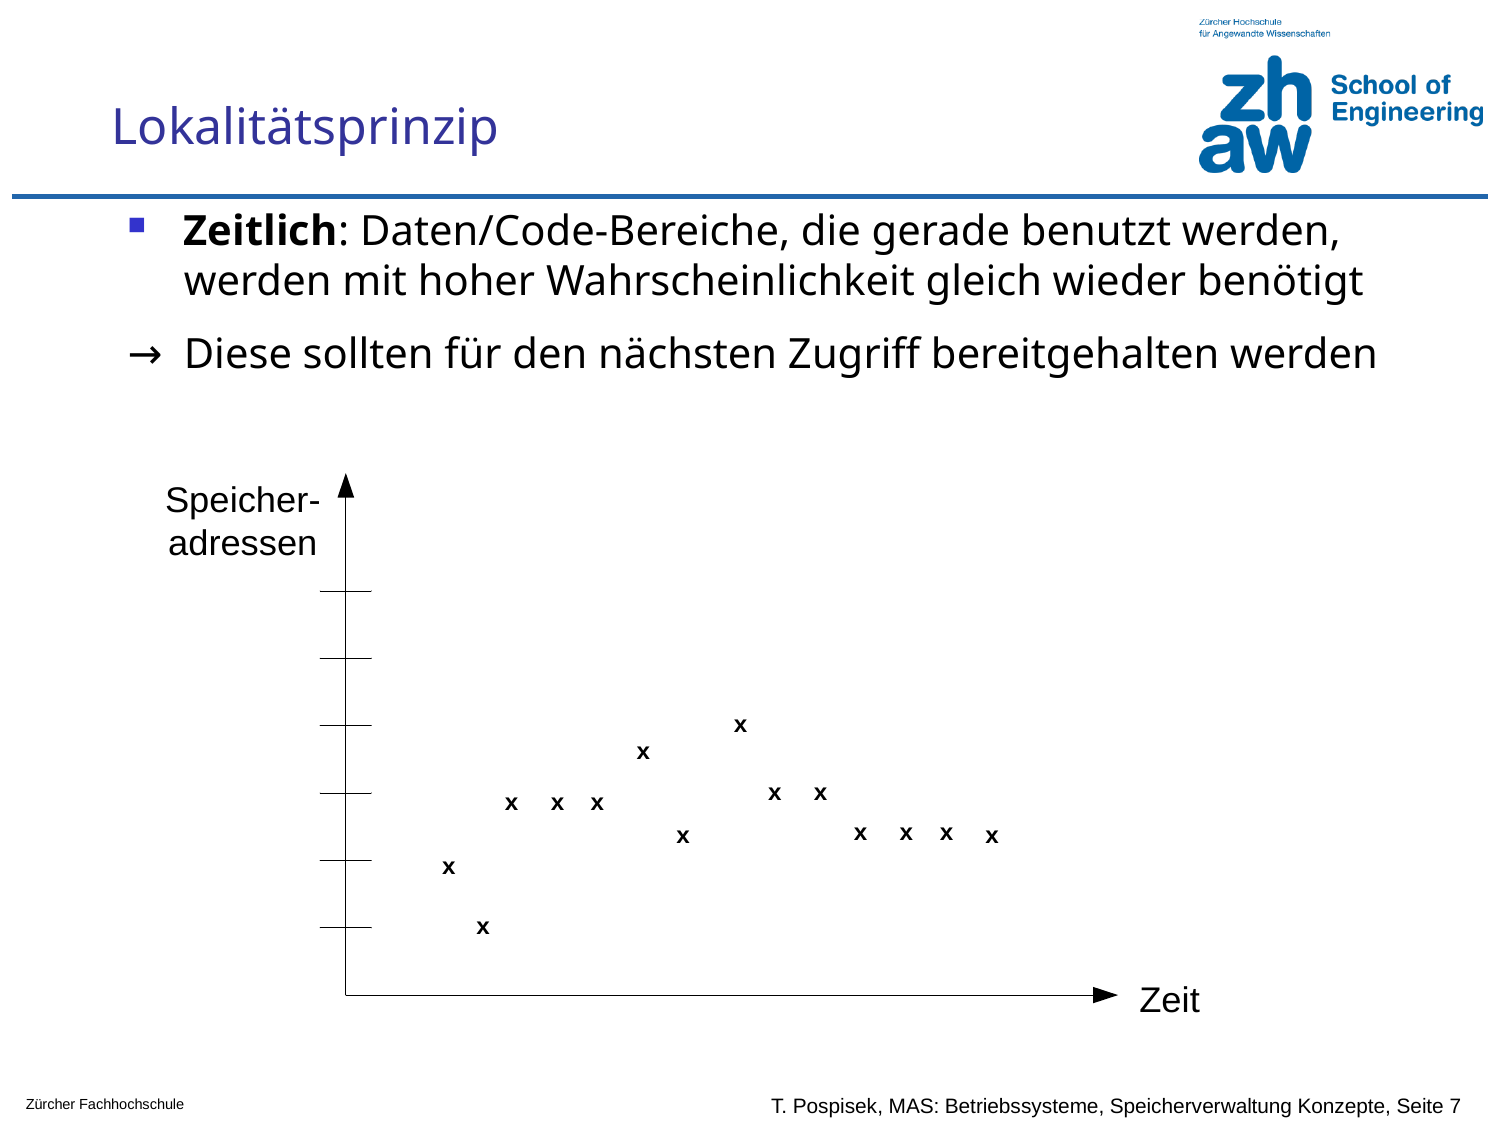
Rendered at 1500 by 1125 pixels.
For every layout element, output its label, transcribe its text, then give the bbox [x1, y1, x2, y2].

list Zeitlich: Daten/Code-Bereiche, die gerade benutzt werden, werden mit hoher Wahrscheinlichkeit gleich wieder benötigt → Diese sollten für den nächsten Zugriff bereitgehalten werden [112, 196, 1405, 457]
title Lokalitätsprinzip [96, 50, 1375, 163]
picture [1199, 19, 1483, 173]
picture [99, 443, 1313, 1032]
